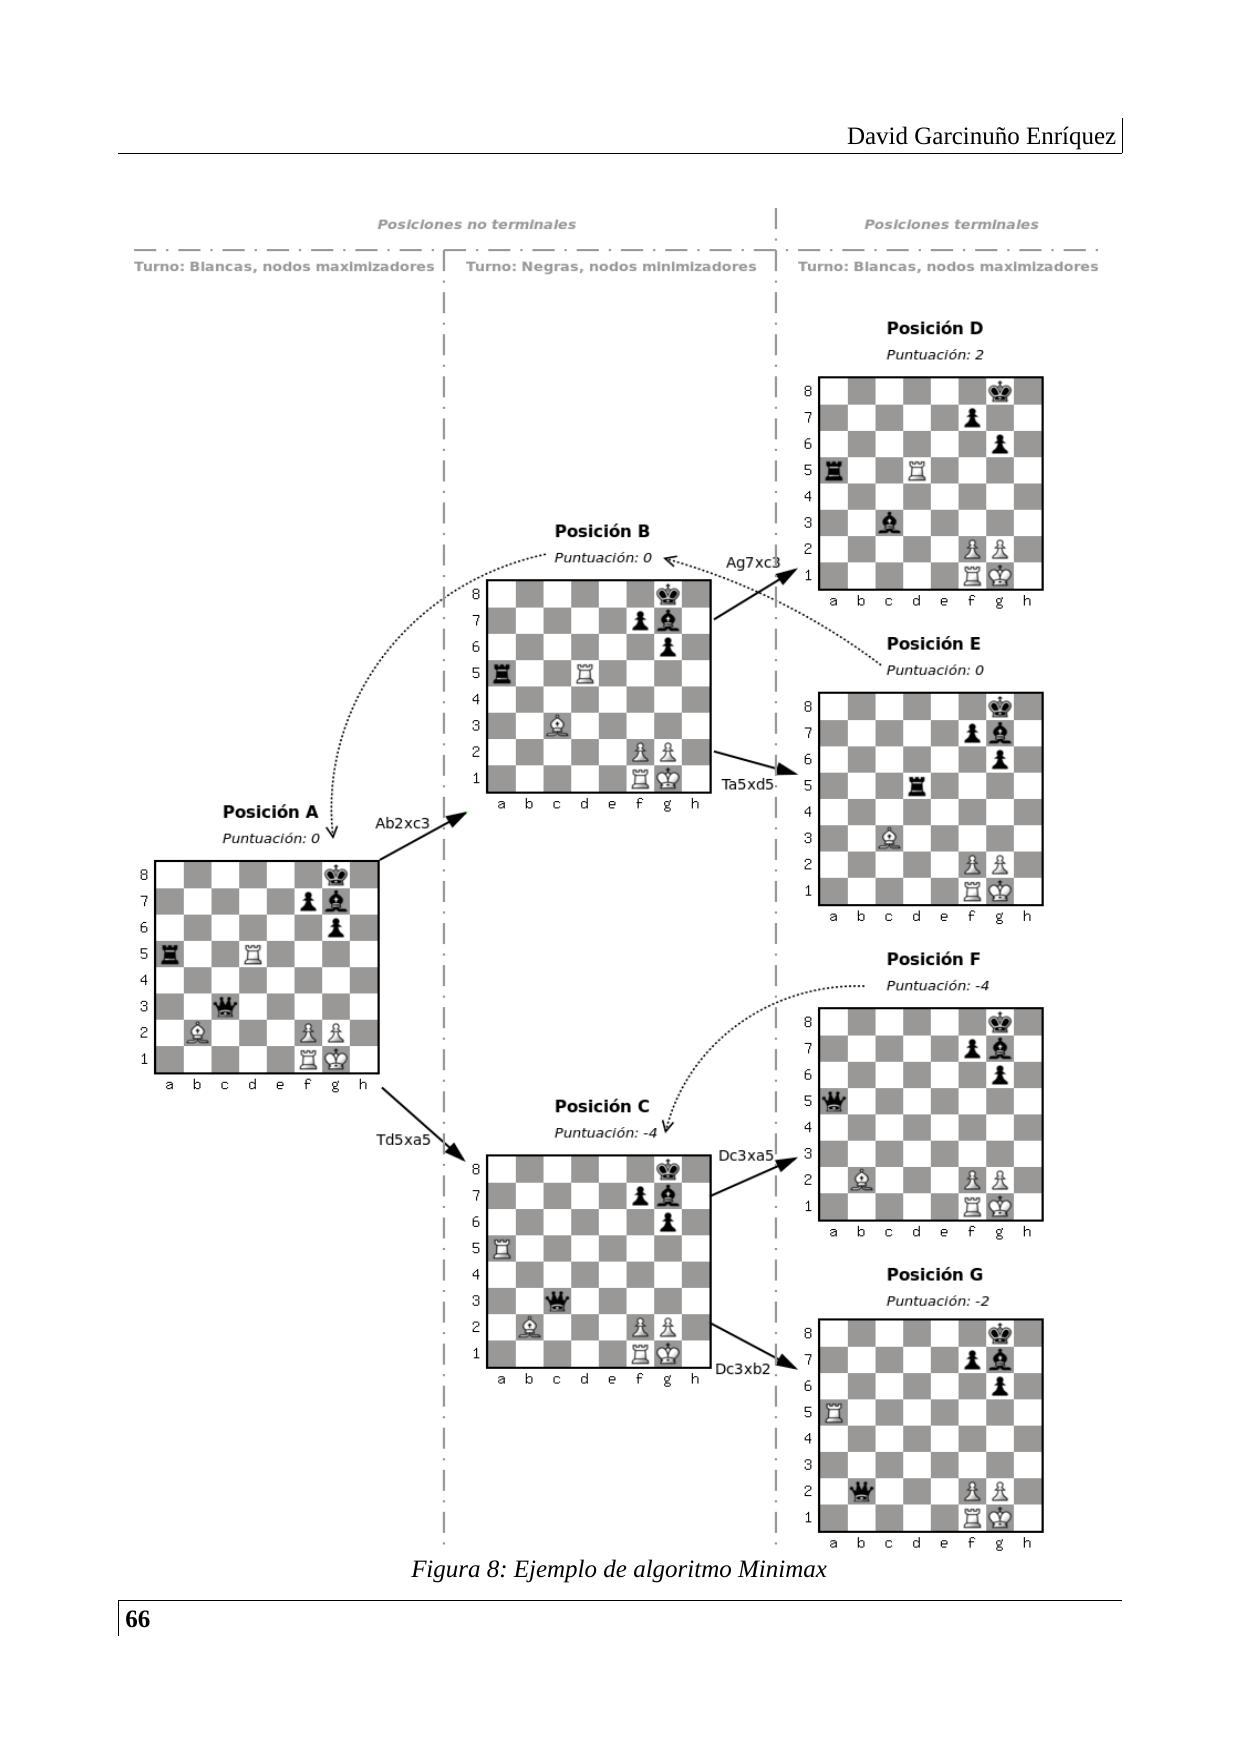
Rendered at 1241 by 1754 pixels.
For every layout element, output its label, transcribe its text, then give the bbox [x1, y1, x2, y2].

text Figura 8: Ejemplo de algoritmo Minimax [133, 1555, 1107, 1583]
picture [133, 207, 1108, 1555]
